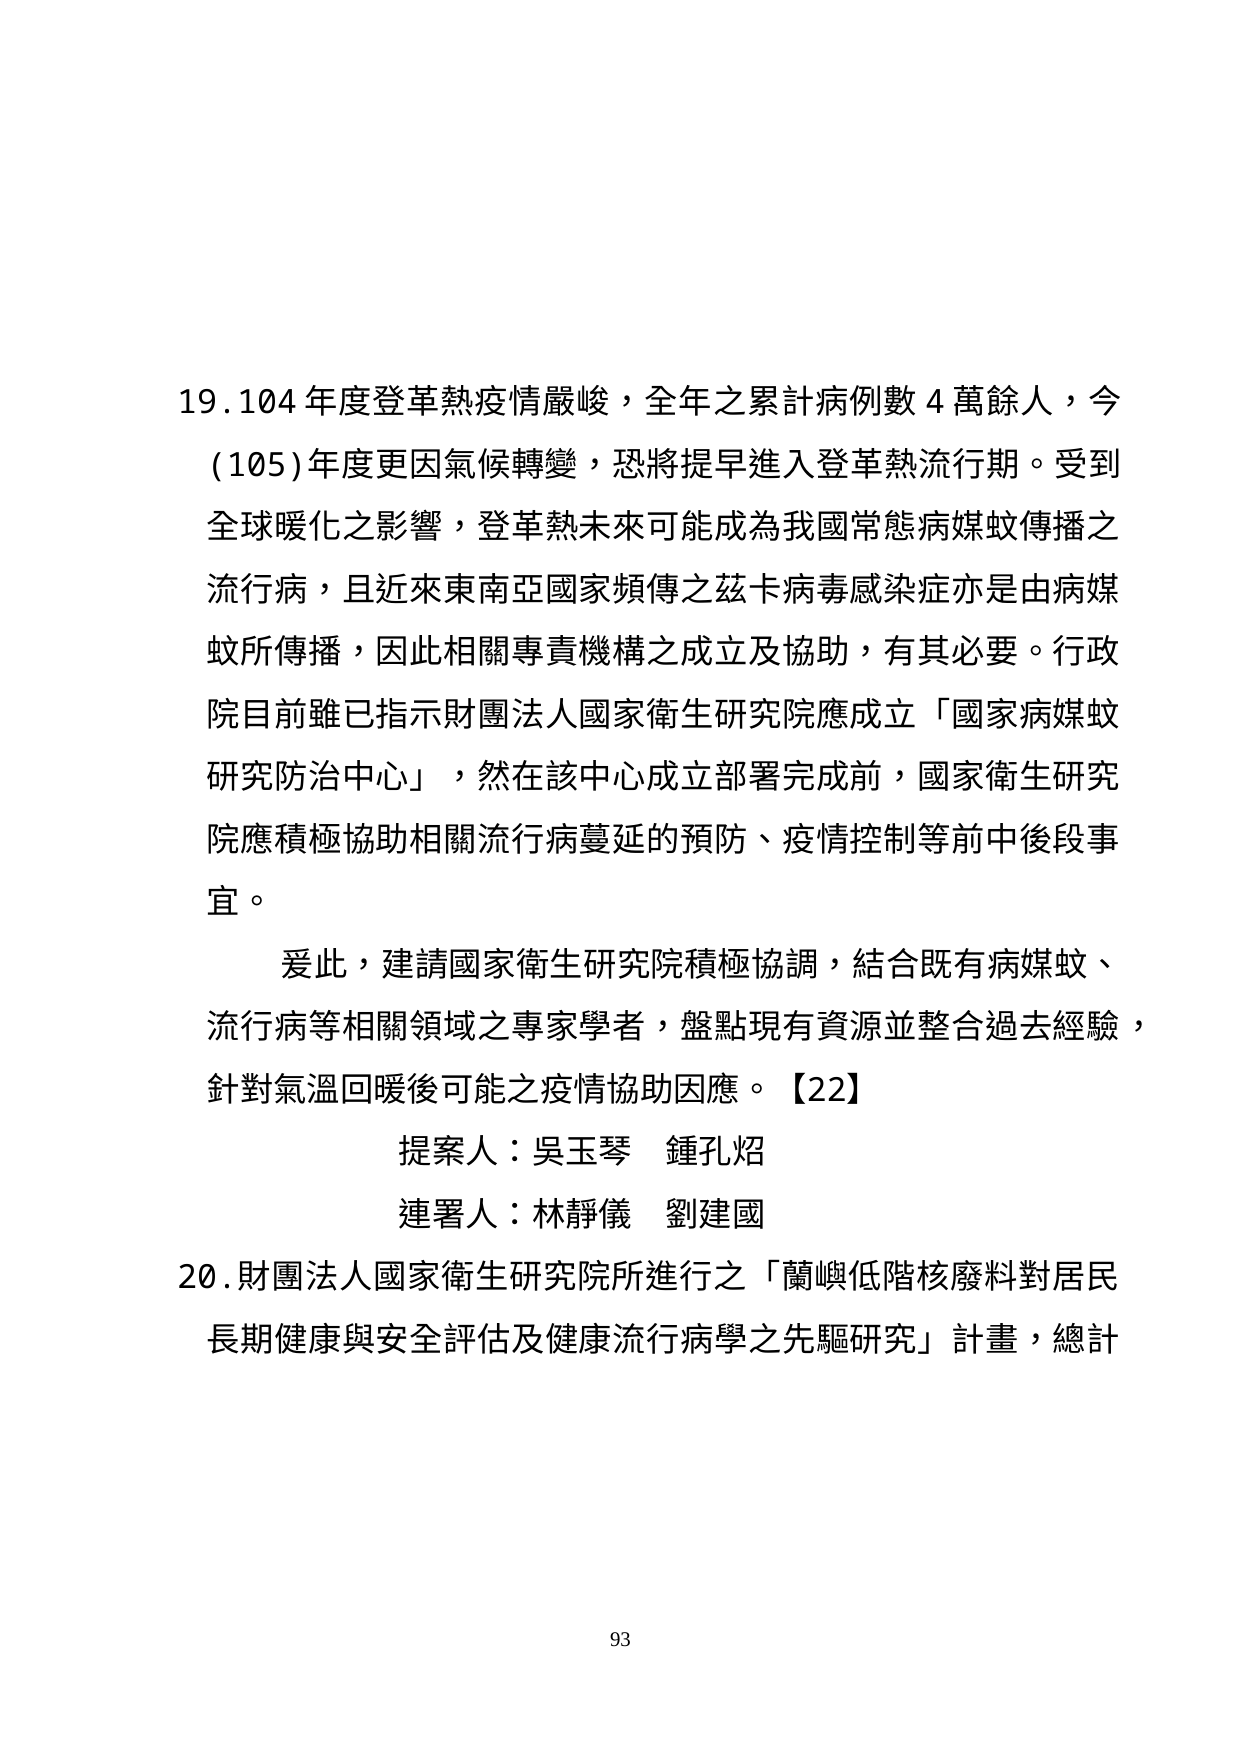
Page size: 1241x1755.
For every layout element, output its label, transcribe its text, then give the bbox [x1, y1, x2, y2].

text 20.財團法人國家衛生研究院所進行之「蘭嶼低階核廢料對居民長期健康與安全評估及健康流行病學之先驅研究」計畫，總計 [177, 1233, 1122, 1358]
text 連署人：林靜儀 劉建國 [118, 1170, 1122, 1233]
text 提案人：吳玉琴 鍾孔炤 [118, 1108, 1122, 1170]
text 爰此，建請國家衛生研究院積極協調，結合既有病媒蚊、流行病等相關領域之專家學者，盤點現有資源並整合過去經驗，針對氣溫回暖後可能之疫情協助因應。【22】 [206, 920, 1122, 1108]
text 19.104年度登革熱疫情嚴峻，全年之累計病例數4萬餘人，今(105)年度更因氣候轉變，恐將提早進入登革熱流行期。受到全球暖化之影響，登革熱未來可能成為我國常態病媒蚊傳播之流行病，且近來東南亞國家頻傳之茲卡病毒感染症亦是由病媒蚊所傳播，因此相關專責機構之成立及協助，有其必要。行政院目前雖已指示財團法人國家衛生研究院應成立「國家病媒蚊研究防治中心」，然在該中心成立部署完成前，國家衛生研究院應積極協助相關流行病蔓延的預防、疫情控制等前中後段事宜。 [177, 358, 1122, 920]
